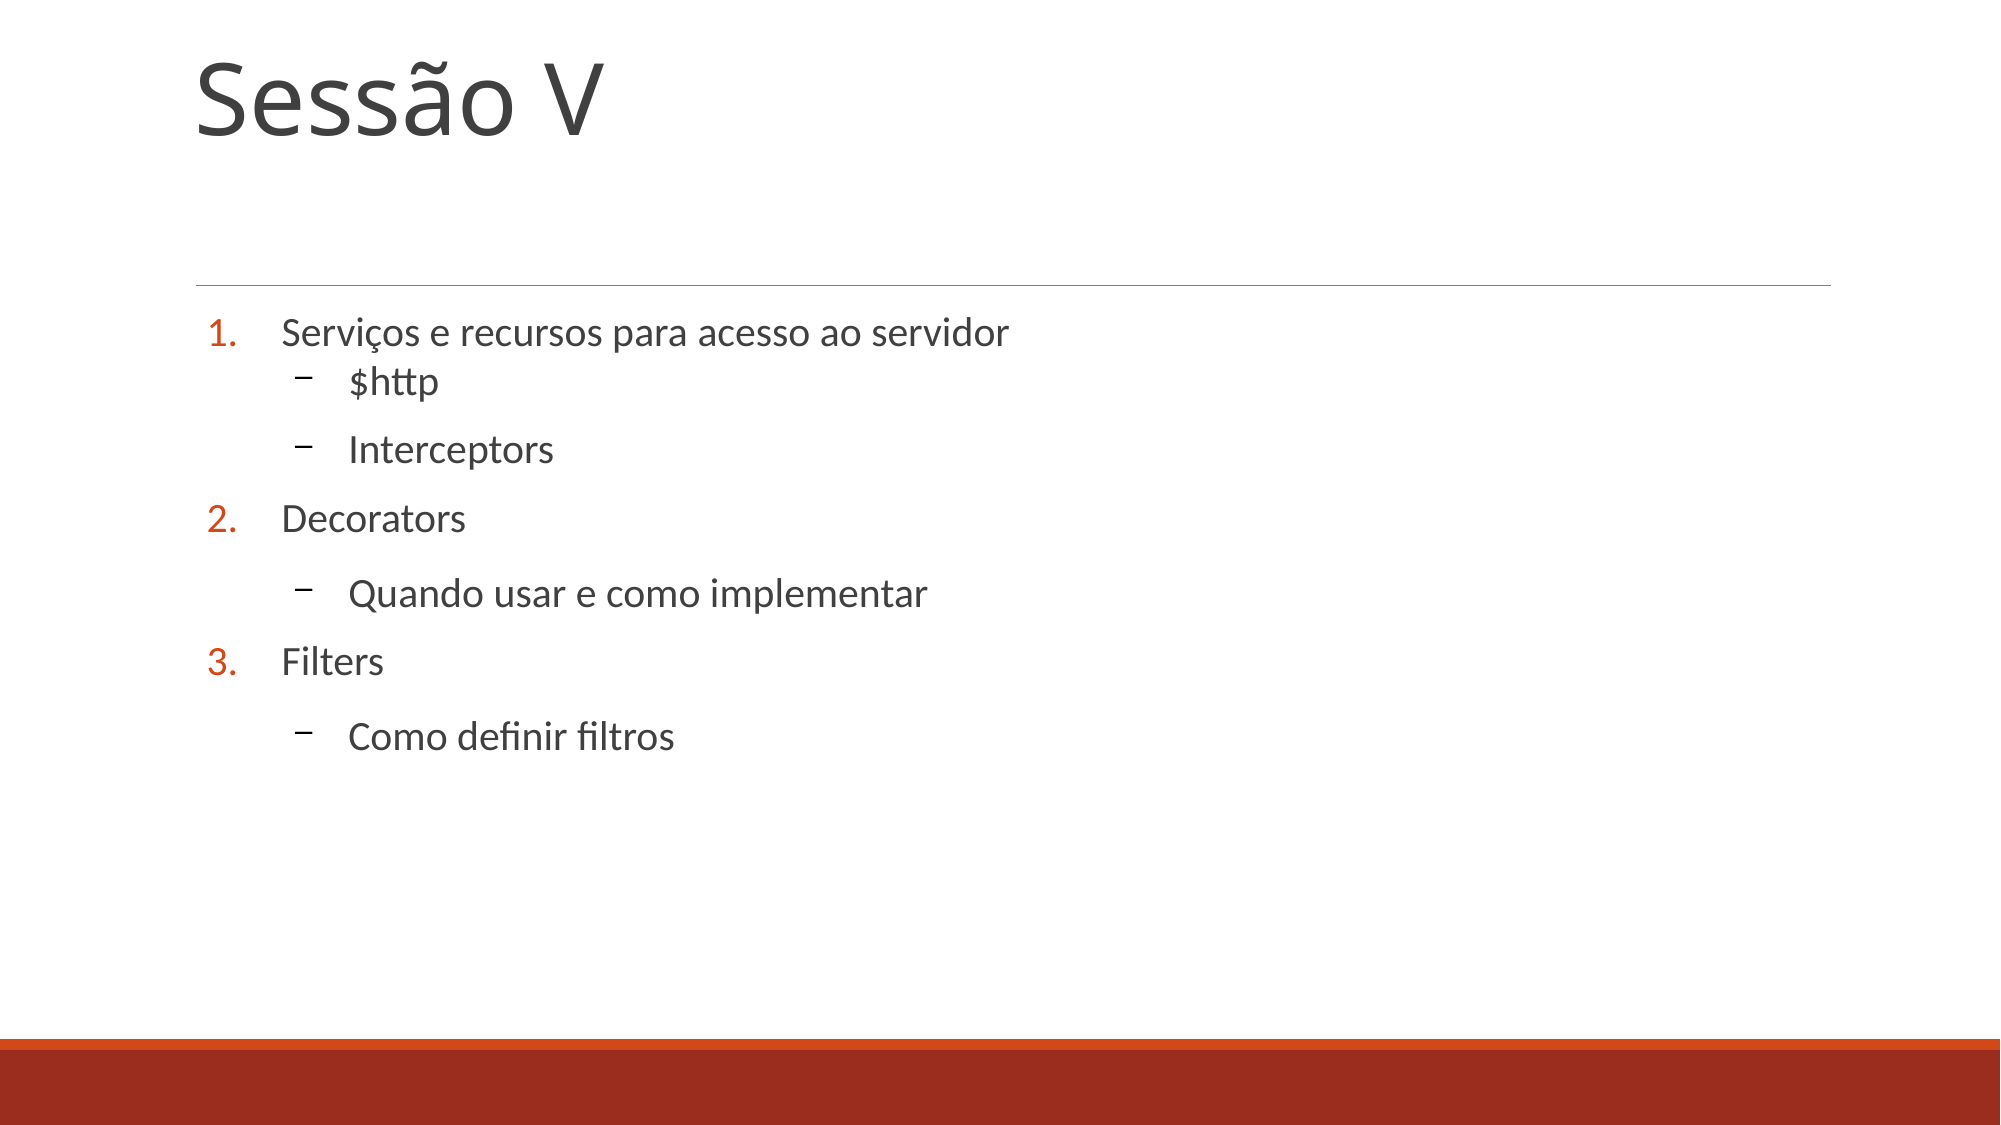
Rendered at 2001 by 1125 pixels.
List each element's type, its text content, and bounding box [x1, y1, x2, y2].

list Serviços e recursos para acesso ao servidor $http Interceptors Decorators Quando usar e como implementar Filters Como definir filtros [191, 302, 1842, 963]
title Sessão V [180, 47, 1830, 285]
